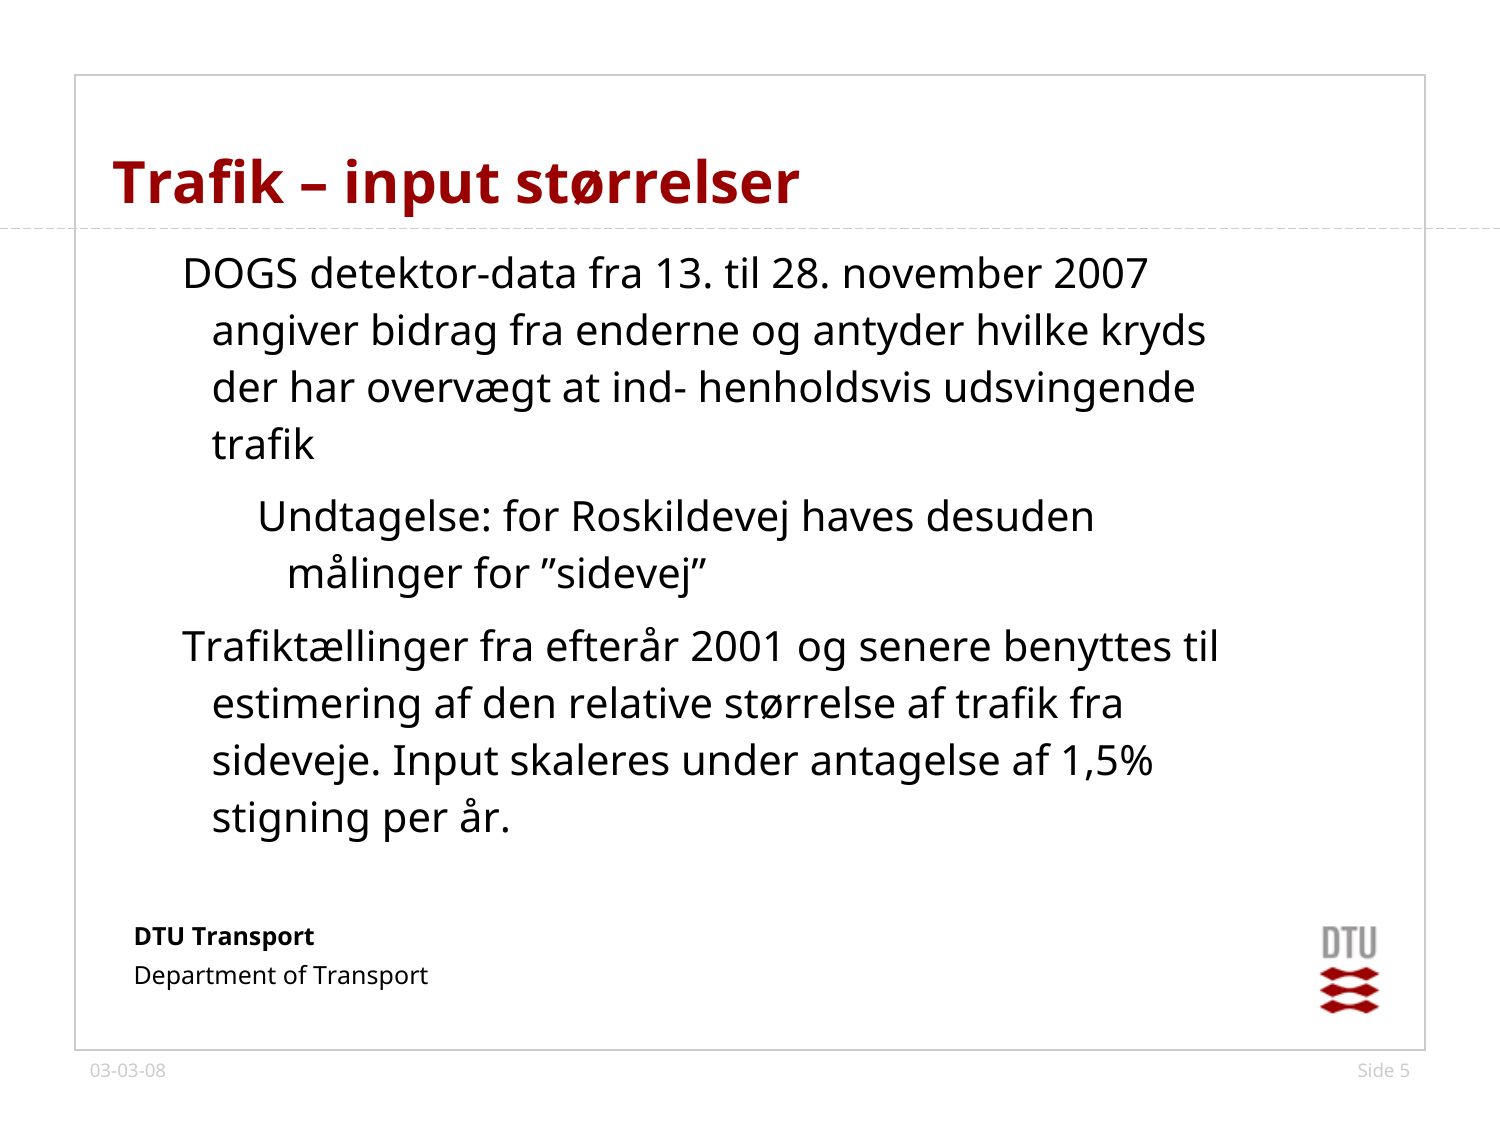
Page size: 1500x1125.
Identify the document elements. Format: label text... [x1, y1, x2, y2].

title Trafik – input størrelser [112, 132, 1401, 231]
subtitle DOGS detektor-data fra 13. til 28. november 2007 angiver bidrag fra enderne og antyder hvilke kryds der har overvægt at ind- henholdsvis udsvingende trafik Undtagelse: for Roskildevej haves desuden målinger for ”sidevej” Trafiktællinger fra efterår 2001 og senere benyttes til estimering af den relative størrelse af trafik fra sideveje. Input skaleres under antagelse af 1,5% stigning per år. [182, 295, 1270, 794]
picture [1297, 892, 1418, 1034]
